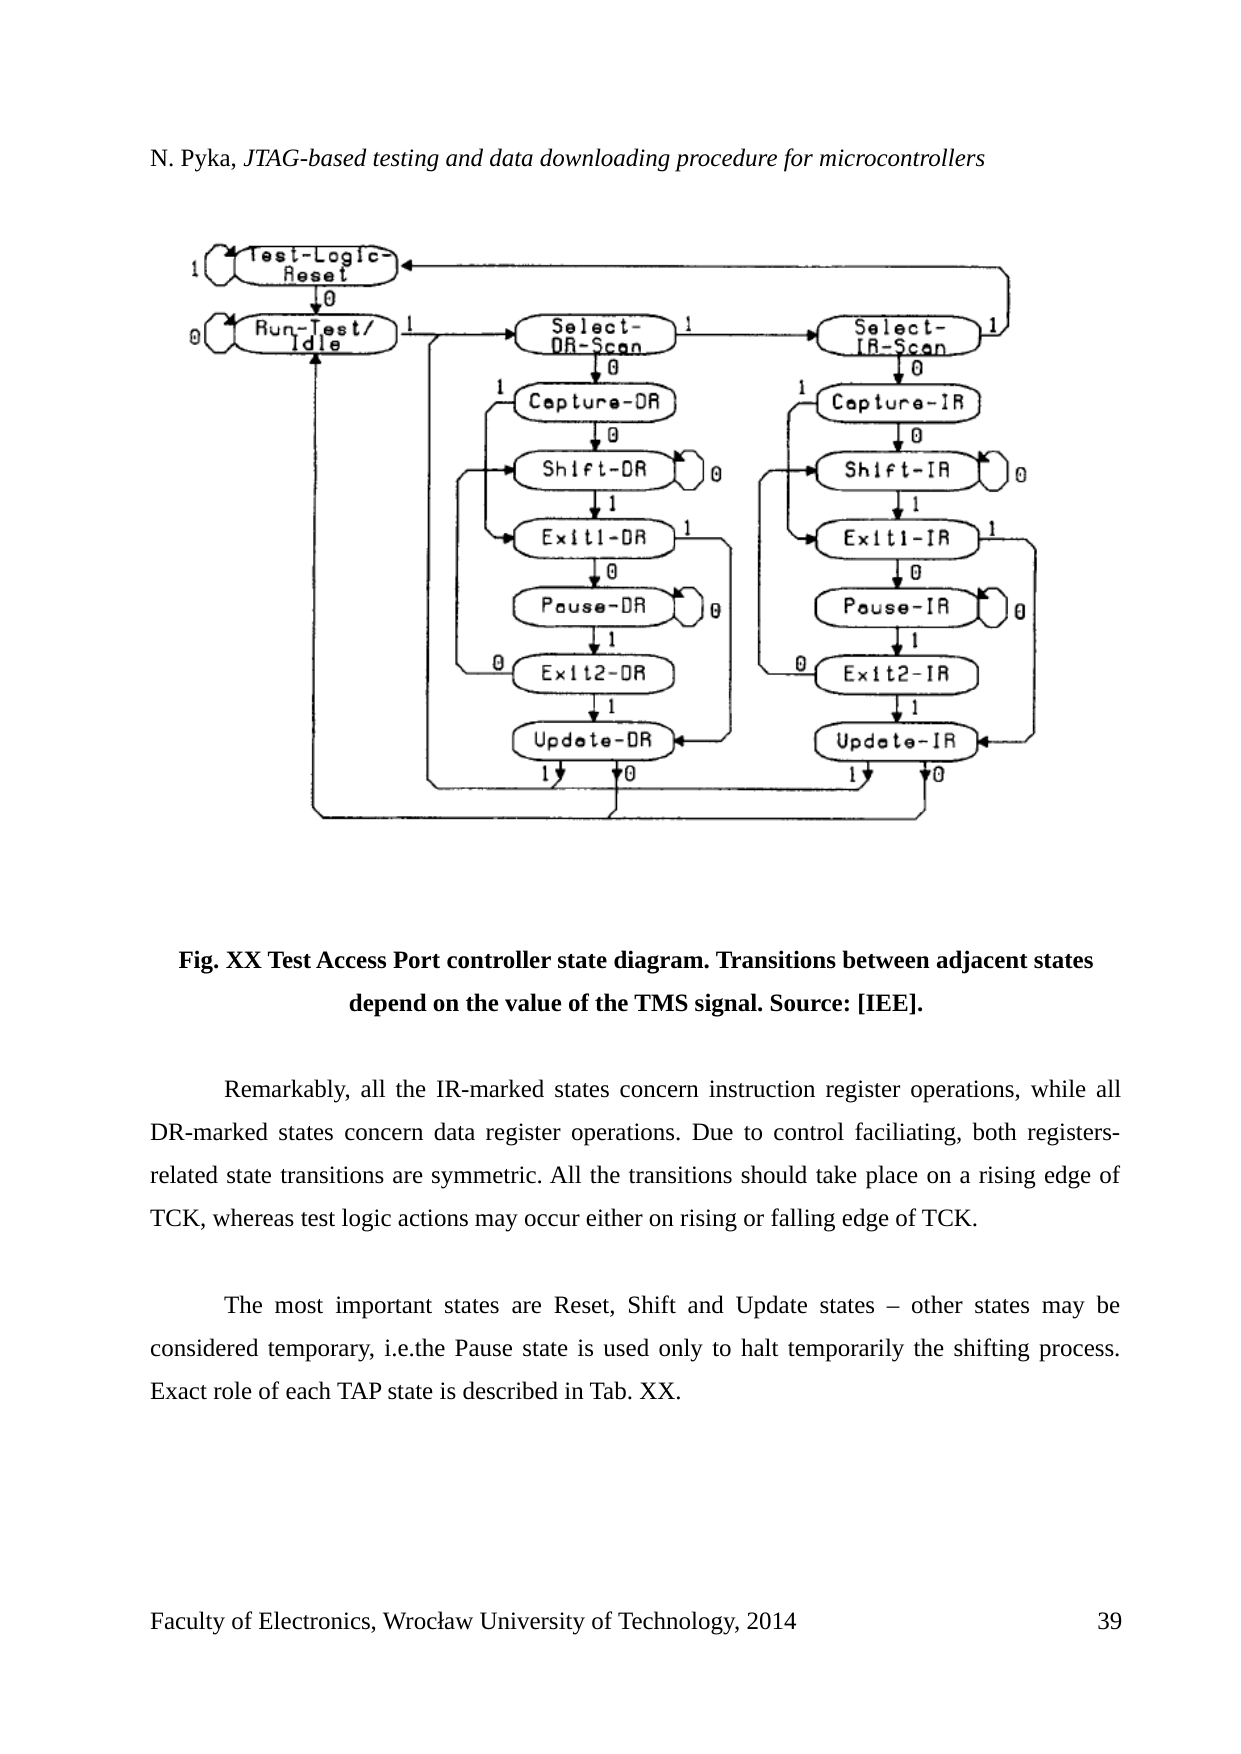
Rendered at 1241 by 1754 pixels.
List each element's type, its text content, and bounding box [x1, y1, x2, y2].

text Remarkably, all the IR-marked states concern instruction register operations, while all DR-marked states concern data register operations. Due to control faciliating, both registers-related state transitions are symmetric. All the transitions should take place on a rising edge of TCK, whereas test logic actions may occur either on rising or falling edge of TCK. [150, 1074, 1122, 1232]
picture [153, 213, 1083, 844]
text The most important states are Reset, Shift and Update states – other states may be considered temporary, i.e.the Pause state is used only to halt temporarily the shifting process. Exact role of each TAP state is described in Tab. XX. [150, 1290, 1122, 1405]
text Fig. XX Test Access Port controller state diagram. Transitions between adjacent states depend on the value of the TMS signal. Source: [IEE]. [150, 945, 1122, 1017]
